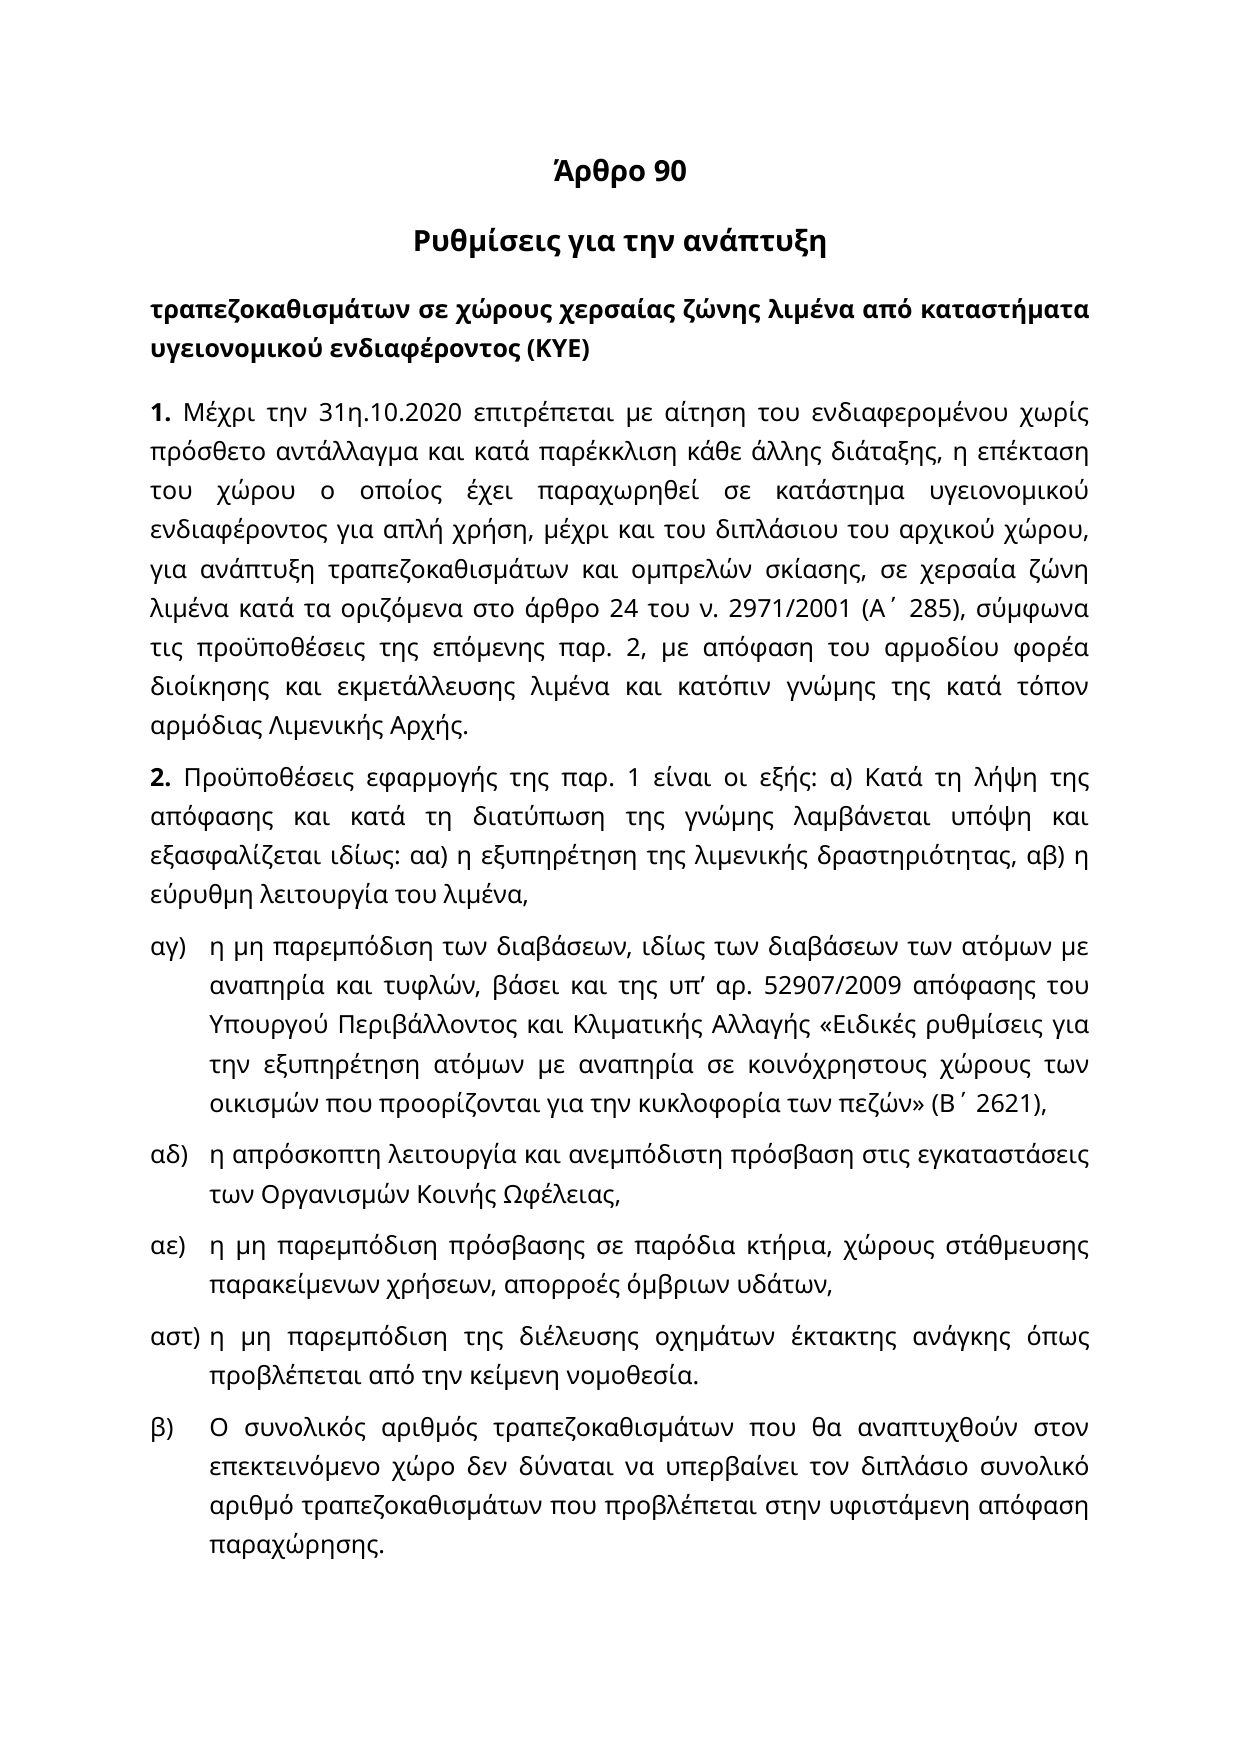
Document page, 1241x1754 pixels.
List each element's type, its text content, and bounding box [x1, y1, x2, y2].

text 1. Μέχρι την 31η.10.2020 επιτρέπεται με αίτηση του ενδιαφερομένου χωρίς πρόσθετο αντάλλαγμα και κατά παρέκκλιση κάθε άλλης διάταξης, η επέκταση του χώρου ο οποίος έχει παραχωρηθεί σε κατάστημα υγειονομικού ενδιαφέροντος για απλή χρήση, μέχρι και του διπλάσιου του αρχικού χώρου, για ανάπτυξη τραπεζοκαθισμάτων και ομπρελών σκίασης, σε χερσαία ζώνη λιμένα κατά τα οριζόμενα στο άρθρο 24 του ν. 2971/2001 (Α΄ 285), σύμφωνα τις προϋποθέσεις της επόμενης παρ. 2, με απόφαση του αρμοδίου φορέα διοίκησης και εκμετάλλευσης λιμένα και κατόπιν γνώμης της κατά τόπον αρμόδιας Λιμενικής Αρχής. [150, 394, 1090, 742]
text 2. Προϋποθέσεις εφαρμογής της παρ. 1 είναι οι εξής: α) Κατά τη λήψη της απόφασης και κατά τη διατύπωση της γνώμης λαμβάνεται υπόψη και εξασφαλίζεται ιδίως: αα) η εξυπηρέτηση της λιμενικής δραστηριότητας, αβ) η εύρυθμη λειτουργία του λιμένα, [150, 759, 1090, 911]
text τραπεζοκαθισμάτων σε χώρους χερσαίας ζώνης λιμένα από καταστήματα υγειονομικού ενδιαφέροντος (ΚΥΕ) [150, 291, 1090, 364]
list β) Ο συνολικός αριθμός τραπεζοκαθισμάτων που θα αναπτυχθούν στον επεκτεινόμενο χώρο δεν δύναται να υπερβαίνει τον διπλάσιο συνολικό αριθμό τραπεζοκαθισμάτων που προβλέπεται στην υφιστάμενη απόφαση παραχώρησης. [150, 1409, 1090, 1561]
list αστ) η μη παρεμπόδιση της διέλευσης οχημάτων έκτακτης ανάγκης όπως προβλέπεται από την κείμενη νομοθεσία. [150, 1319, 1090, 1392]
list αγ) η μη παρεμπόδιση των διαβάσεων, ιδίως των διαβάσεων των ατόμων με αναπηρία και τυφλών, βάσει και της υπ’ αρ. 52907/2009 απόφασης του Υπουργού Περιβάλλοντος και Κλιματικής Αλλαγής «Ειδικές ρυθμίσεις για την εξυπηρέτηση ατόμων με αναπηρία σε κοινόχρηστους χώρους των οικισμών που προορίζονται για την κυκλοφορία των πεζών» (Β΄ 2621), [150, 929, 1090, 1119]
list αε) η μη παρεμπόδιση πρόσβασης σε παρόδια κτήρια, χώρους στάθμευσης παρακείμενων χρήσεων, απορροές όμβριων υδάτων, [150, 1228, 1090, 1301]
subtitle Άρθρο 90 [150, 150, 1090, 190]
list αδ) η απρόσκοπτη λειτουργία και ανεμπόδιστη πρόσβαση στις εγκαταστάσεις των Οργανισμών Κοινής Ωφέλειας, [150, 1137, 1090, 1210]
subtitle Ρυθμίσεις για την ανάπτυξη [150, 221, 1090, 260]
